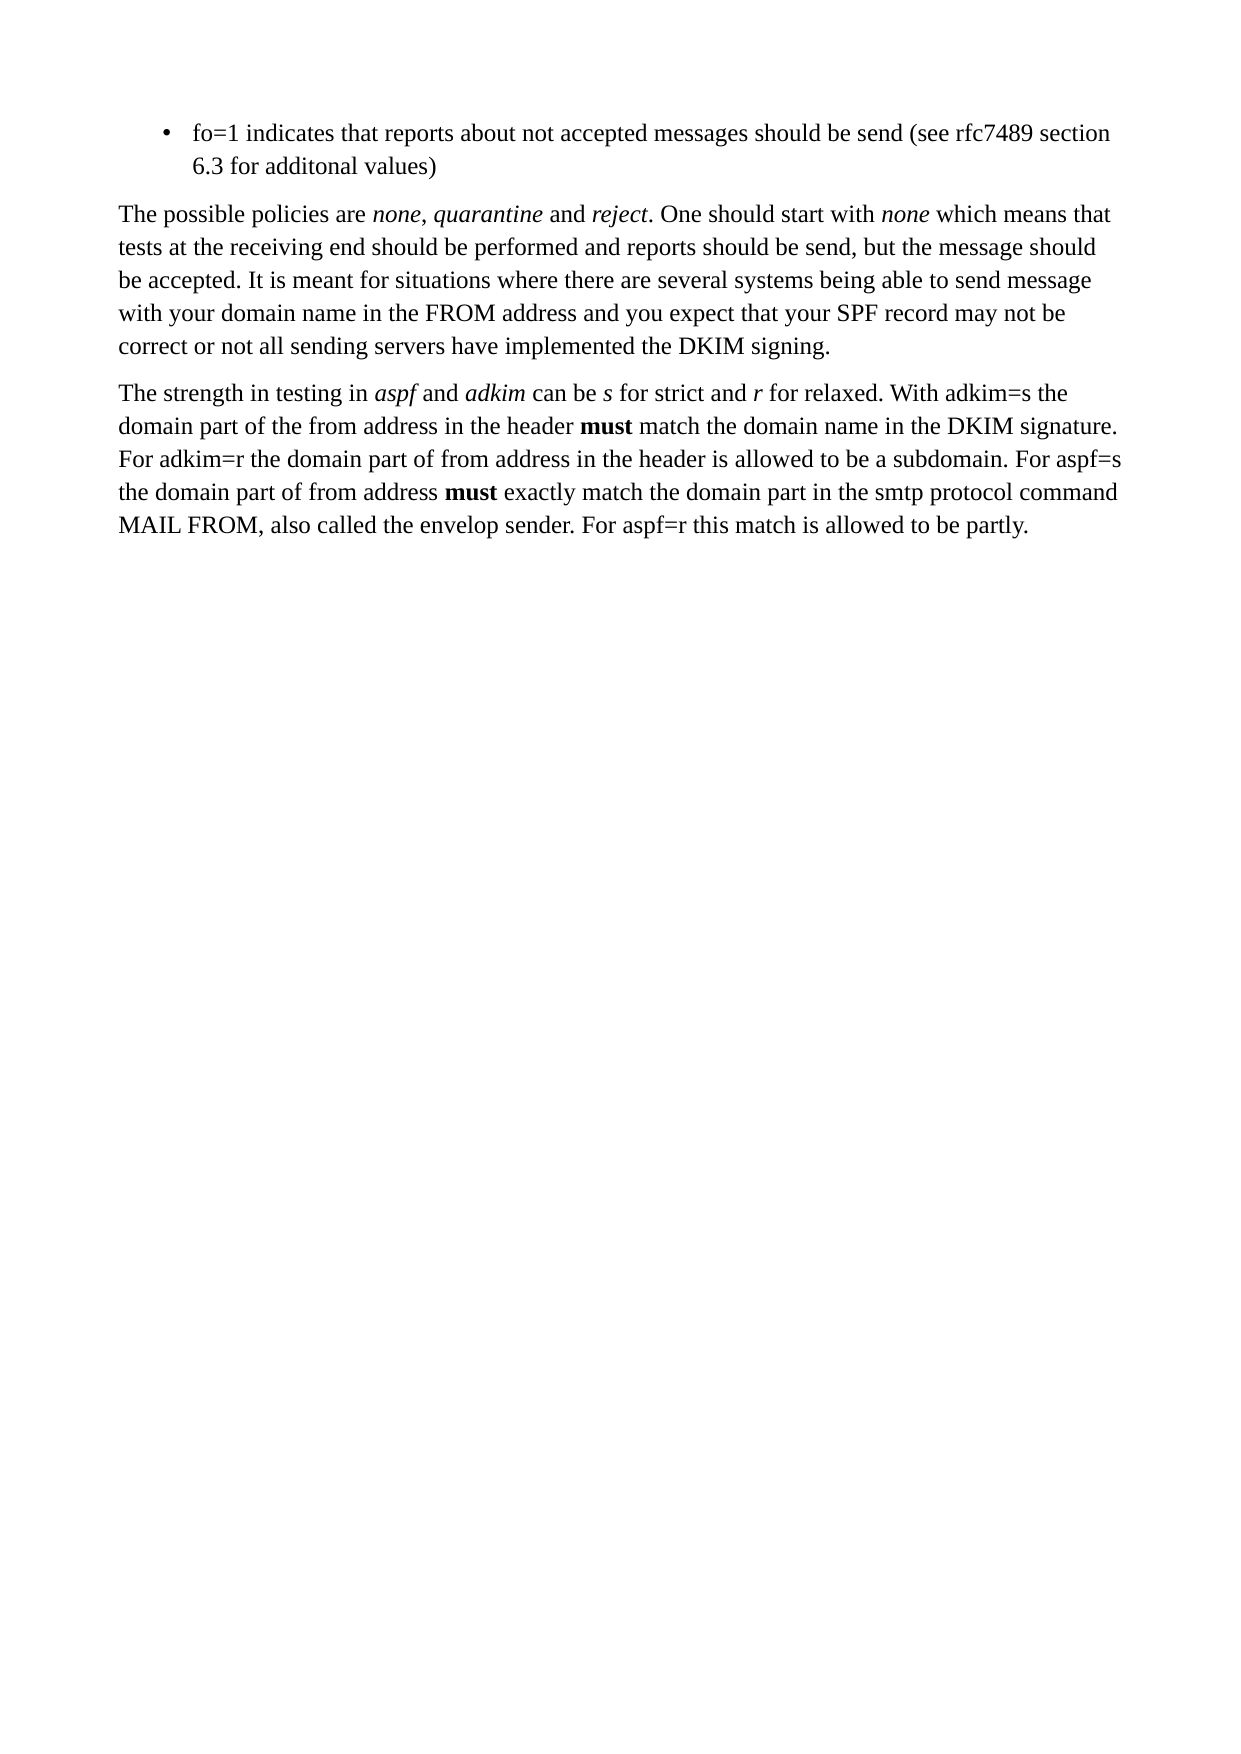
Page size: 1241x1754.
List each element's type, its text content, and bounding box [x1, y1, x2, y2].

text The possible policies are none, quarantine and reject. One should start with none which means that tests at the receiving end should be performed and reports should be send, but the message should be accepted. It is meant for situations where there are several systems being able to send message with your domain name in the FROM address and you expect that your SPF record may not be correct or not all sending servers have implemented the DKIM signing. [118, 199, 1122, 359]
list fo=1 indicates that reports about not accepted messages should be send (see rfc7489 section 6.3 for additonal values) [162, 118, 1122, 180]
text The strength in testing in aspf and adkim can be s for strict and r for relaxed. With adkim=s the domain part of the from address in the header must match the domain name in the DKIM signature. For adkim=r the domain part of from address in the header is allowed to be a subdomain. For aspf=s the domain part of from address must exactly match the domain part in the smtp protocol command MAIL FROM, also called the envelop sender. For aspf=r this match is allowed to be partly. [118, 378, 1122, 539]
